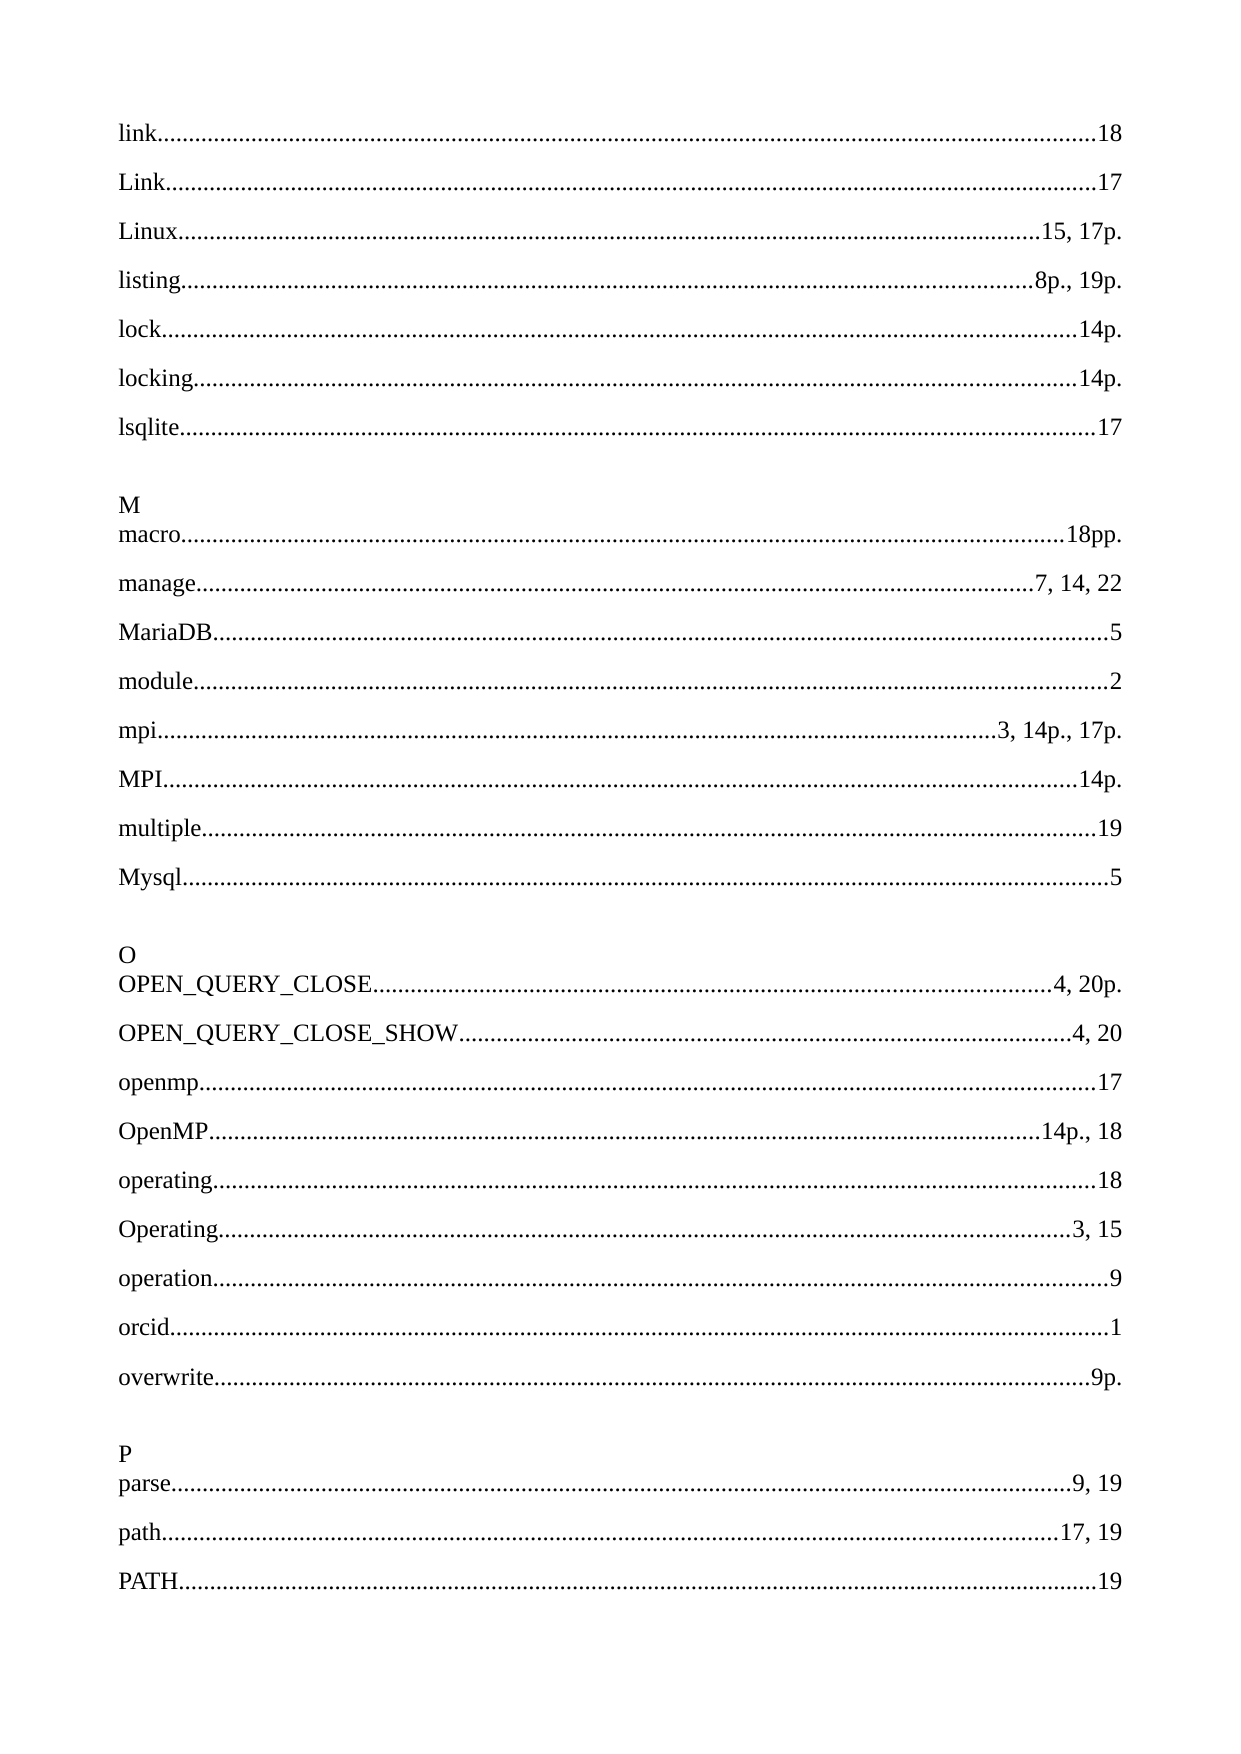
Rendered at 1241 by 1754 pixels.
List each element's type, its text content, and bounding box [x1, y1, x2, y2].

text Link 17 [118, 167, 1122, 196]
text MariaDB 5 [118, 617, 1122, 646]
text manage 7, 14, 22 [118, 568, 1122, 597]
text overwrite 9p. [118, 1362, 1122, 1390]
text OpenMP 14p., 18 [118, 1116, 1122, 1145]
text link 18 [118, 118, 1122, 147]
text OPEN_QUERY_CLOSE 4, 20p. [118, 969, 1122, 998]
text lock 14p. [118, 314, 1122, 343]
text OPEN_QUERY_CLOSE_SHOW 4, 20 [118, 1018, 1122, 1047]
text locking 14p. [118, 363, 1122, 392]
text Operating 3, 15 [118, 1214, 1122, 1243]
text macro 18pp. [118, 519, 1122, 548]
text P [118, 1439, 1122, 1468]
text O [118, 940, 1122, 969]
text mpi 3, 14p., 17p. [118, 715, 1122, 744]
text PATH 19 [118, 1566, 1122, 1595]
text lsqlite 17 [118, 412, 1122, 441]
text path 17, 19 [118, 1517, 1122, 1546]
text operating 18 [118, 1165, 1122, 1194]
text openmp 17 [118, 1067, 1122, 1096]
text Linux 15, 17p. [118, 216, 1122, 245]
text parse 9, 19 [118, 1468, 1122, 1497]
text multiple 19 [118, 813, 1122, 842]
text operation 9 [118, 1263, 1122, 1292]
text module 2 [118, 666, 1122, 695]
text M [118, 490, 1122, 519]
text MPI 14p. [118, 764, 1122, 793]
text listing 8p., 19p. [118, 265, 1122, 294]
text Mysql 5 [118, 862, 1122, 891]
text orcid 1 [118, 1312, 1122, 1341]
